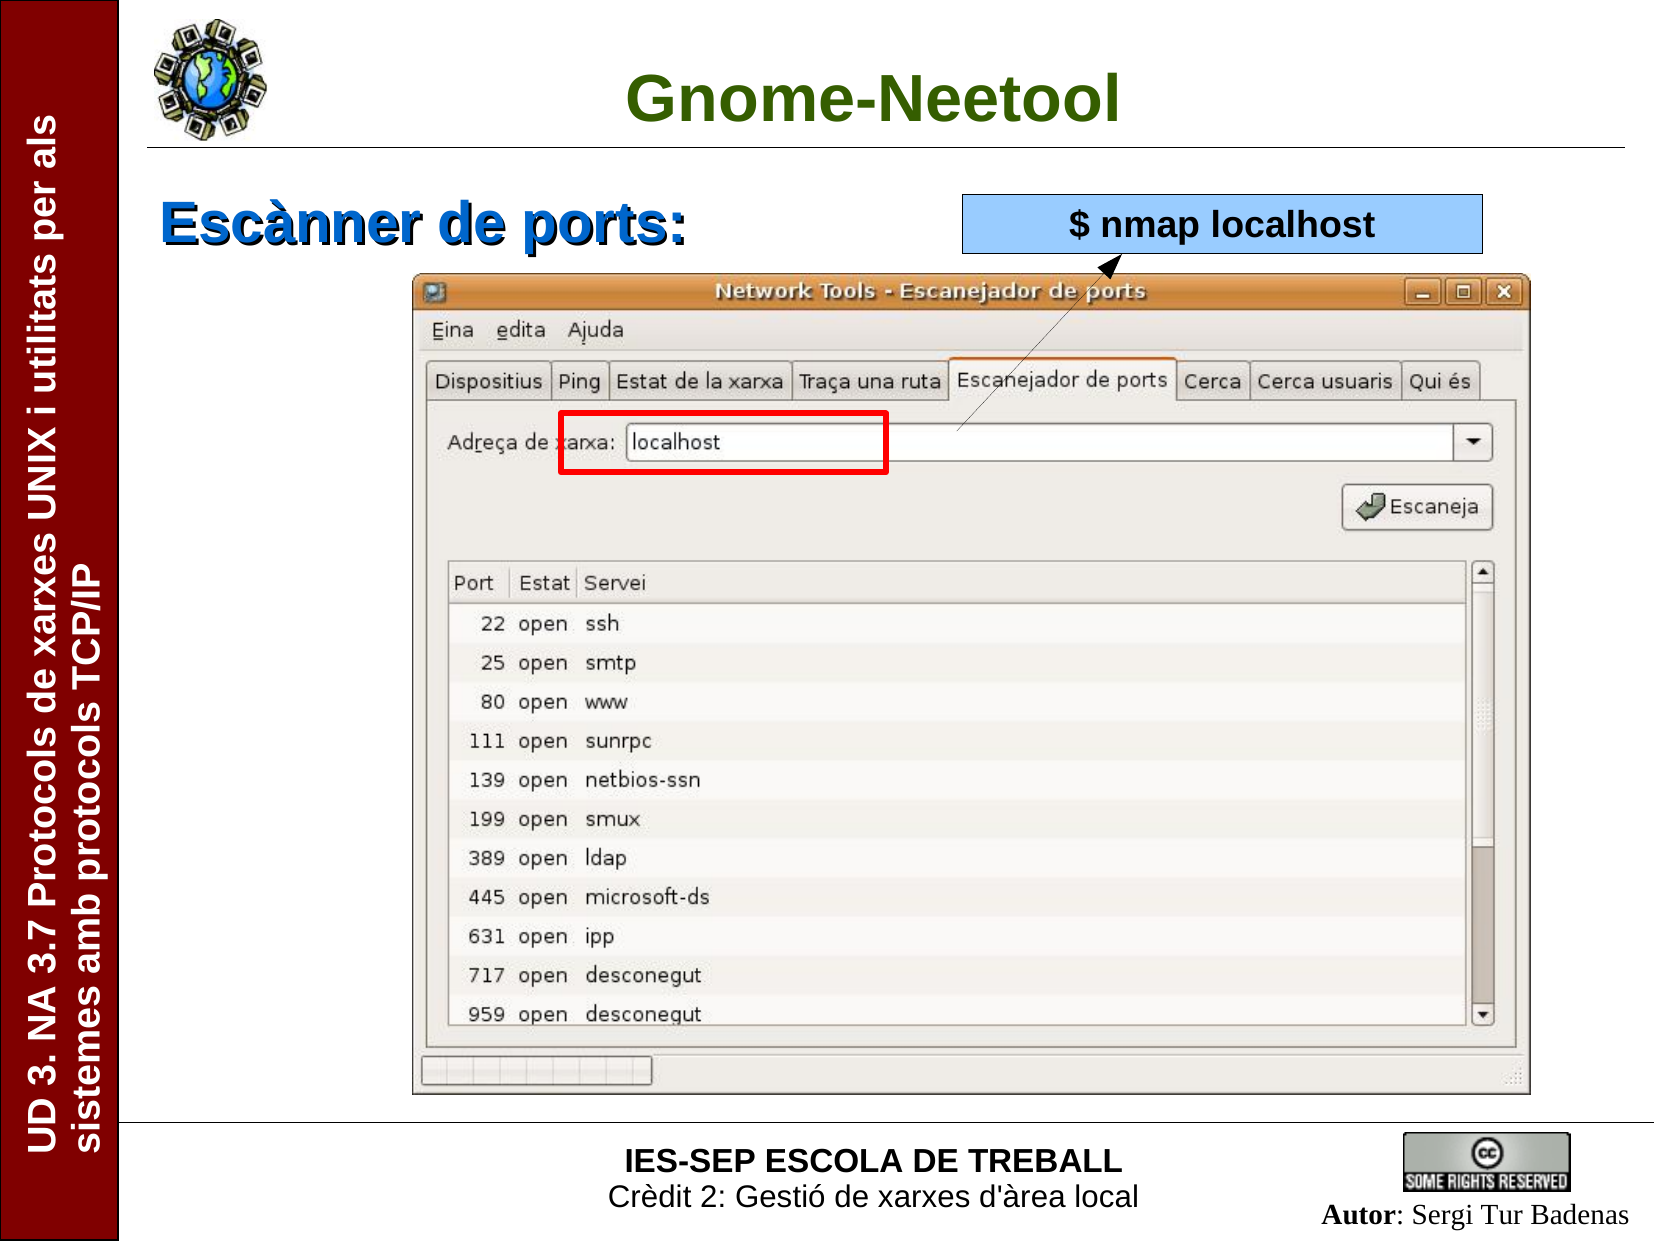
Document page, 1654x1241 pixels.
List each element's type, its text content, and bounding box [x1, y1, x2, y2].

picture [1403, 1132, 1571, 1192]
picture [412, 273, 1531, 1095]
title Gnome-Neetool [129, 49, 1619, 148]
picture [154, 19, 268, 49]
list Escànner de ports: [141, 189, 1630, 1040]
text_box $ nmap localhost [962, 194, 1483, 254]
